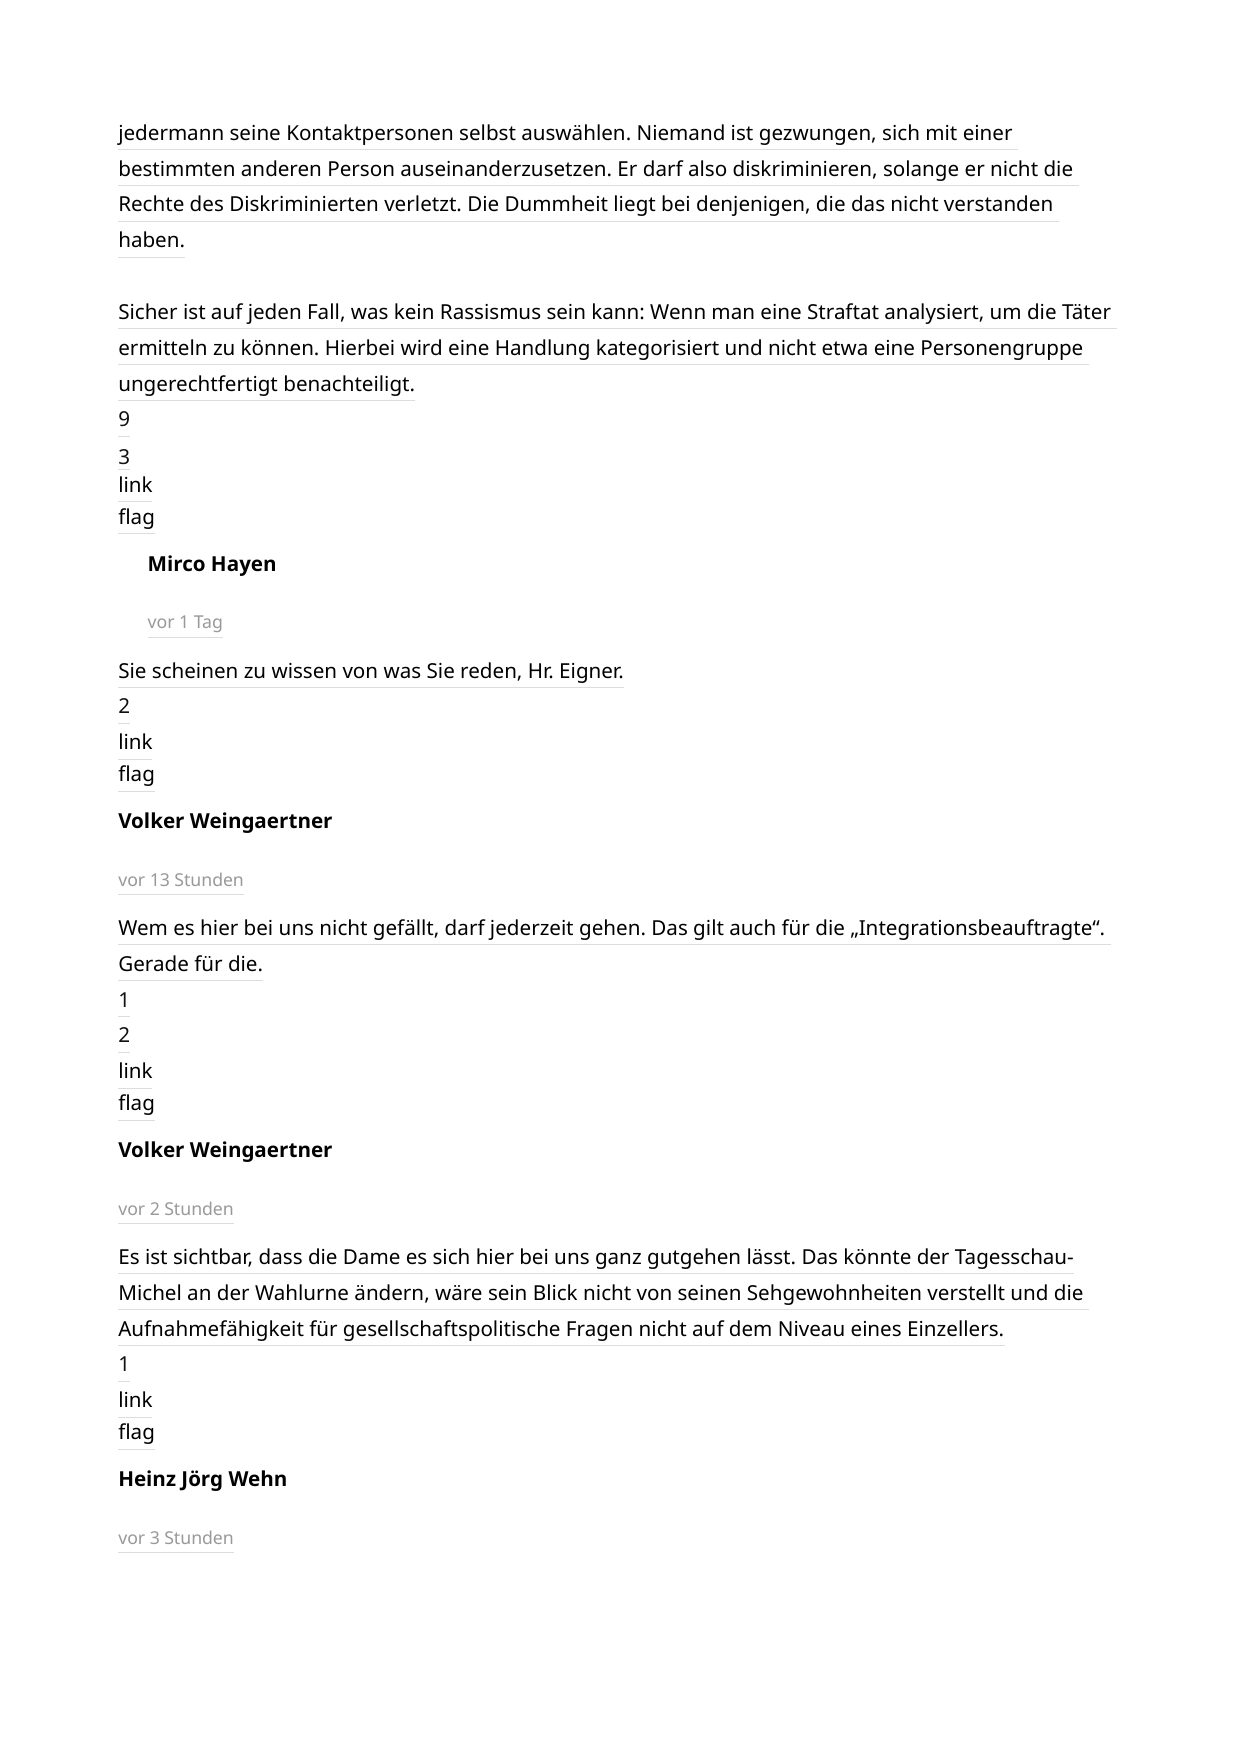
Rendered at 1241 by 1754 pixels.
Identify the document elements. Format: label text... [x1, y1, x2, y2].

text Sie scheinen zu wissen von was Sie reden, Hr. Eigner. [118, 656, 1122, 688]
text link [118, 1057, 1122, 1089]
text vor 13 Stunden [118, 867, 1118, 895]
text link [118, 470, 1122, 502]
text 9 [118, 405, 1122, 437]
text 3 [118, 441, 1122, 470]
text link [118, 728, 1122, 760]
text flag [118, 1418, 1122, 1450]
text Es ist sichtbar, dass die Dame es sich hier bei uns ganz gutgehen lässt. Das könnte der Tagesschau-Michel an der Wahlurne ändern, wäre sein Blick nicht von seinen Sehgewohnheiten verstellt und die Aufnahmefähigkeit für gesellschaftspolitische Fragen nicht auf dem Niveau eines Einzellers. [118, 1242, 1122, 1346]
text jedermann seine Kontaktpersonen selbst auswählen. Niemand ist gezwungen, sich mit einer bestimmten anderen Person auseinanderzusetzen. Er darf also diskriminieren, solange er nicht die Rechte des Diskriminierten verletzt. Die Dummheit liegt bei denjenigen, die das nicht verstanden haben. Sicher ist auf jeden Fall, was kein Rassismus sein kann: Wenn man eine Straftat analysiert, um die Täter ermitteln zu können. Hierbei wird eine Handlung kategorisiert und nicht etwa eine Personengruppe ungerechtfertigt benachteiligt. [118, 118, 1122, 401]
text vor 2 Stunden [118, 1196, 1118, 1224]
text 1 [118, 985, 1122, 1017]
text Heinz Jörg Wehn [118, 1464, 1122, 1493]
text Volker Weingaertner [118, 1136, 1122, 1164]
text vor 1 Tag [147, 610, 1118, 638]
text 2 [118, 1021, 1122, 1053]
text flag [118, 760, 1122, 792]
text Mirco Hayen [147, 549, 1122, 577]
text flag [118, 502, 1122, 534]
text vor 3 Stunden [118, 1525, 1118, 1553]
text 2 [118, 692, 1122, 724]
text Volker Weingaertner [118, 807, 1122, 835]
text link [118, 1386, 1122, 1418]
text flag [118, 1089, 1122, 1121]
text Wem es hier bei uns nicht gefällt, darf jederzeit gehen. Das gilt auch für die „Integrationsbeauftragte“. Gerade für die. [118, 913, 1122, 981]
text 1 [118, 1350, 1122, 1382]
